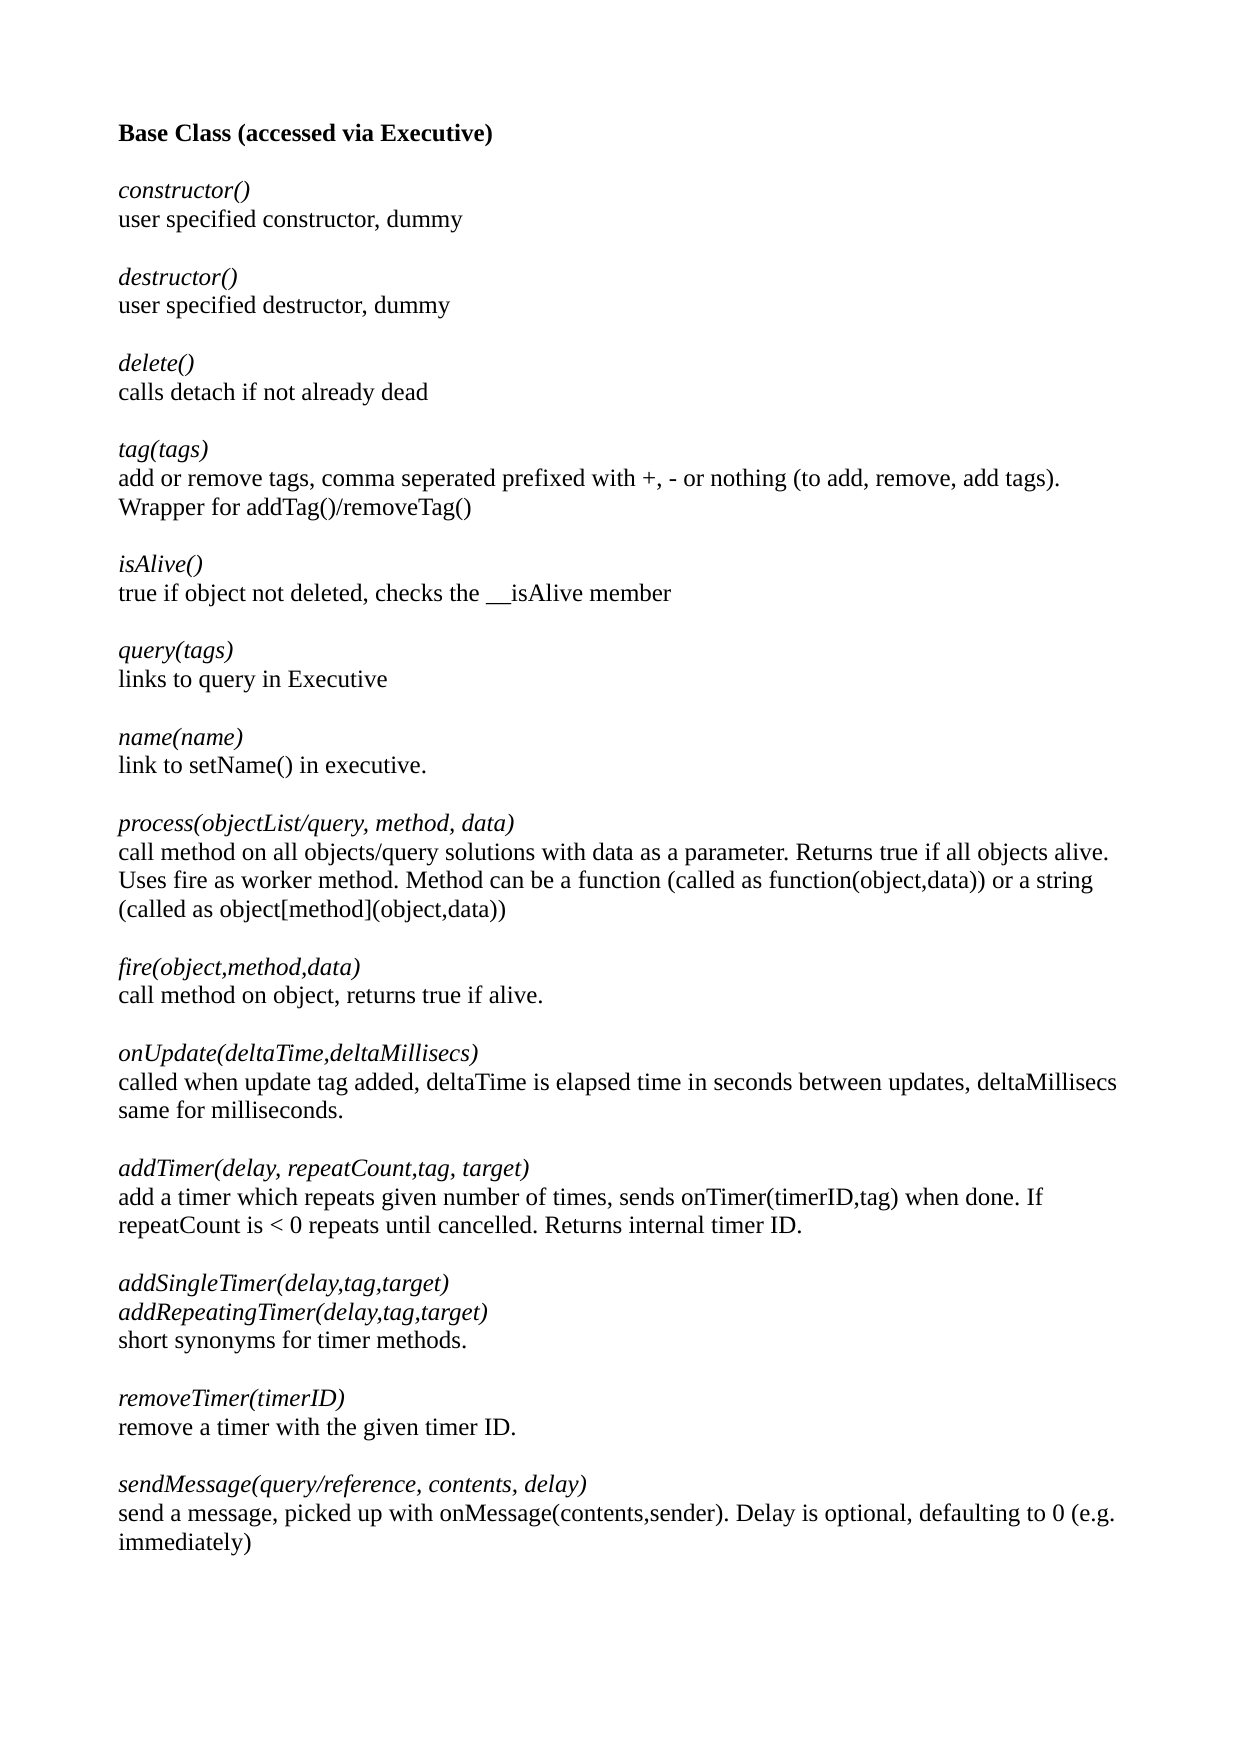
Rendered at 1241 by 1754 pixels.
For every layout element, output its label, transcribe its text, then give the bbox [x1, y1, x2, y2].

text add a timer which repeats given number of times, sends onTimer(timerID,tag) when done. If repeatCount is < 0 repeats until cancelled. Returns internal timer ID. [118, 1182, 1122, 1239]
text onUpdate(deltaTime,deltaMillisecs) [118, 1038, 1122, 1067]
text calls detach if not already dead [118, 377, 1122, 406]
text constructor() [118, 176, 1122, 204]
text delete() [118, 348, 1122, 377]
text addSingleTimer(delay,tag,target) [118, 1268, 1122, 1297]
text called when update tag added, deltaTime is elapsed time in seconds between updates, deltaMillisecs same for milliseconds. [118, 1067, 1122, 1124]
text user specified destructor, dummy [118, 291, 1122, 319]
text process(objectList/query, method, data) [118, 808, 1122, 837]
text query(tags) [118, 636, 1122, 664]
text remove a timer with the given timer ID. [118, 1412, 1122, 1441]
text short synonyms for timer methods. [118, 1326, 1122, 1354]
text removeTimer(timerID) [118, 1383, 1122, 1412]
text destructor() [118, 262, 1122, 291]
text isAlive() [118, 549, 1122, 578]
text fire(object,method,data) [118, 952, 1122, 981]
text user specified constructor, dummy [118, 204, 1122, 233]
text Base Class (accessed via Executive) [118, 118, 1122, 147]
text true if object not deleted, checks the __isAlive member [118, 578, 1122, 607]
text links to query in Executive [118, 664, 1122, 693]
text addTimer(delay, repeatCount,tag, target) [118, 1153, 1122, 1182]
text add or remove tags, comma seperated prefixed with +, - or nothing (to add, remove, add tags). Wrapper for addTag()/removeTag() [118, 463, 1122, 521]
text sendMessage(query/reference, contents, delay) [118, 1469, 1122, 1498]
text call method on object, returns true if alive. [118, 981, 1122, 1009]
text addRepeatingTimer(delay,tag,target) [118, 1297, 1122, 1326]
text send a message, picked up with onMessage(contents,sender). Delay is optional, defaulting to 0 (e.g. immediately) [118, 1498, 1122, 1556]
text name(name) [118, 722, 1122, 751]
text call method on all objects/query solutions with data as a parameter. Returns true if all objects alive. Uses fire as worker method. Method can be a function (called as function(object,data)) or a string (called as object[method](object,data)) [118, 837, 1122, 923]
text link to setName() in executive. [118, 751, 1122, 779]
text tag(tags) [118, 434, 1122, 463]
